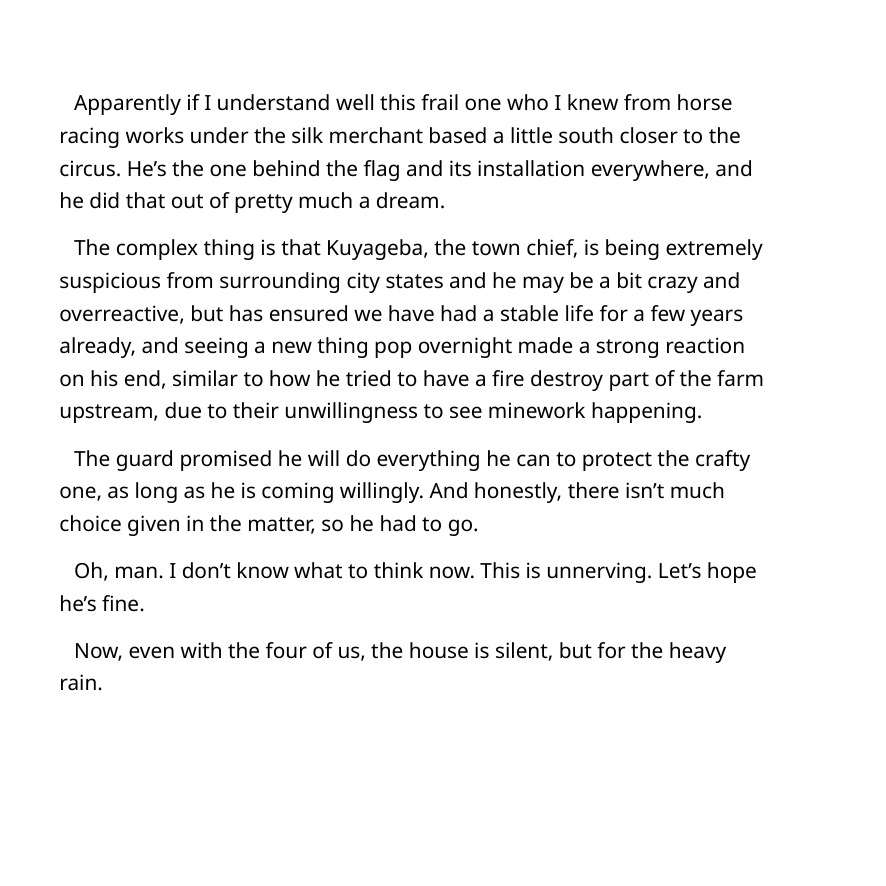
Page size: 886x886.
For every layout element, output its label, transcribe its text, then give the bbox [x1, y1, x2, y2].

text The complex thing is that Kuyageba, the town chief, is being extremely suspicious from surrounding city states and he may be a bit crazy and overreactive, but has ensured we have had a stable life for a few years already, and seeing a new thing pop overnight made a strong reaction on his end, similar to how he tried to have a fire destroy part of the farm upstream, due to their unwillingness to see minework happening. [59, 233, 768, 425]
text The guard promised he will do everything he can to protect the crafty one, as long as he is coming willingly. And honestly, there isn’t much choice given in the matter, so he had to go. [59, 444, 768, 537]
text Apparently if I understand well this frail one who I knew from horse racing works under the silk merchant based a little south closer to the circus. He’s the one behind the flag and its installation everywhere, and he did that out of pretty much a dream. [59, 88, 768, 215]
text Now, even with the four of us, the house is silent, but for the heavy rain. [59, 636, 768, 697]
text Oh, man. I don’t know what to think now. This is unnerving. Let’s hope he’s fine. [59, 556, 768, 617]
